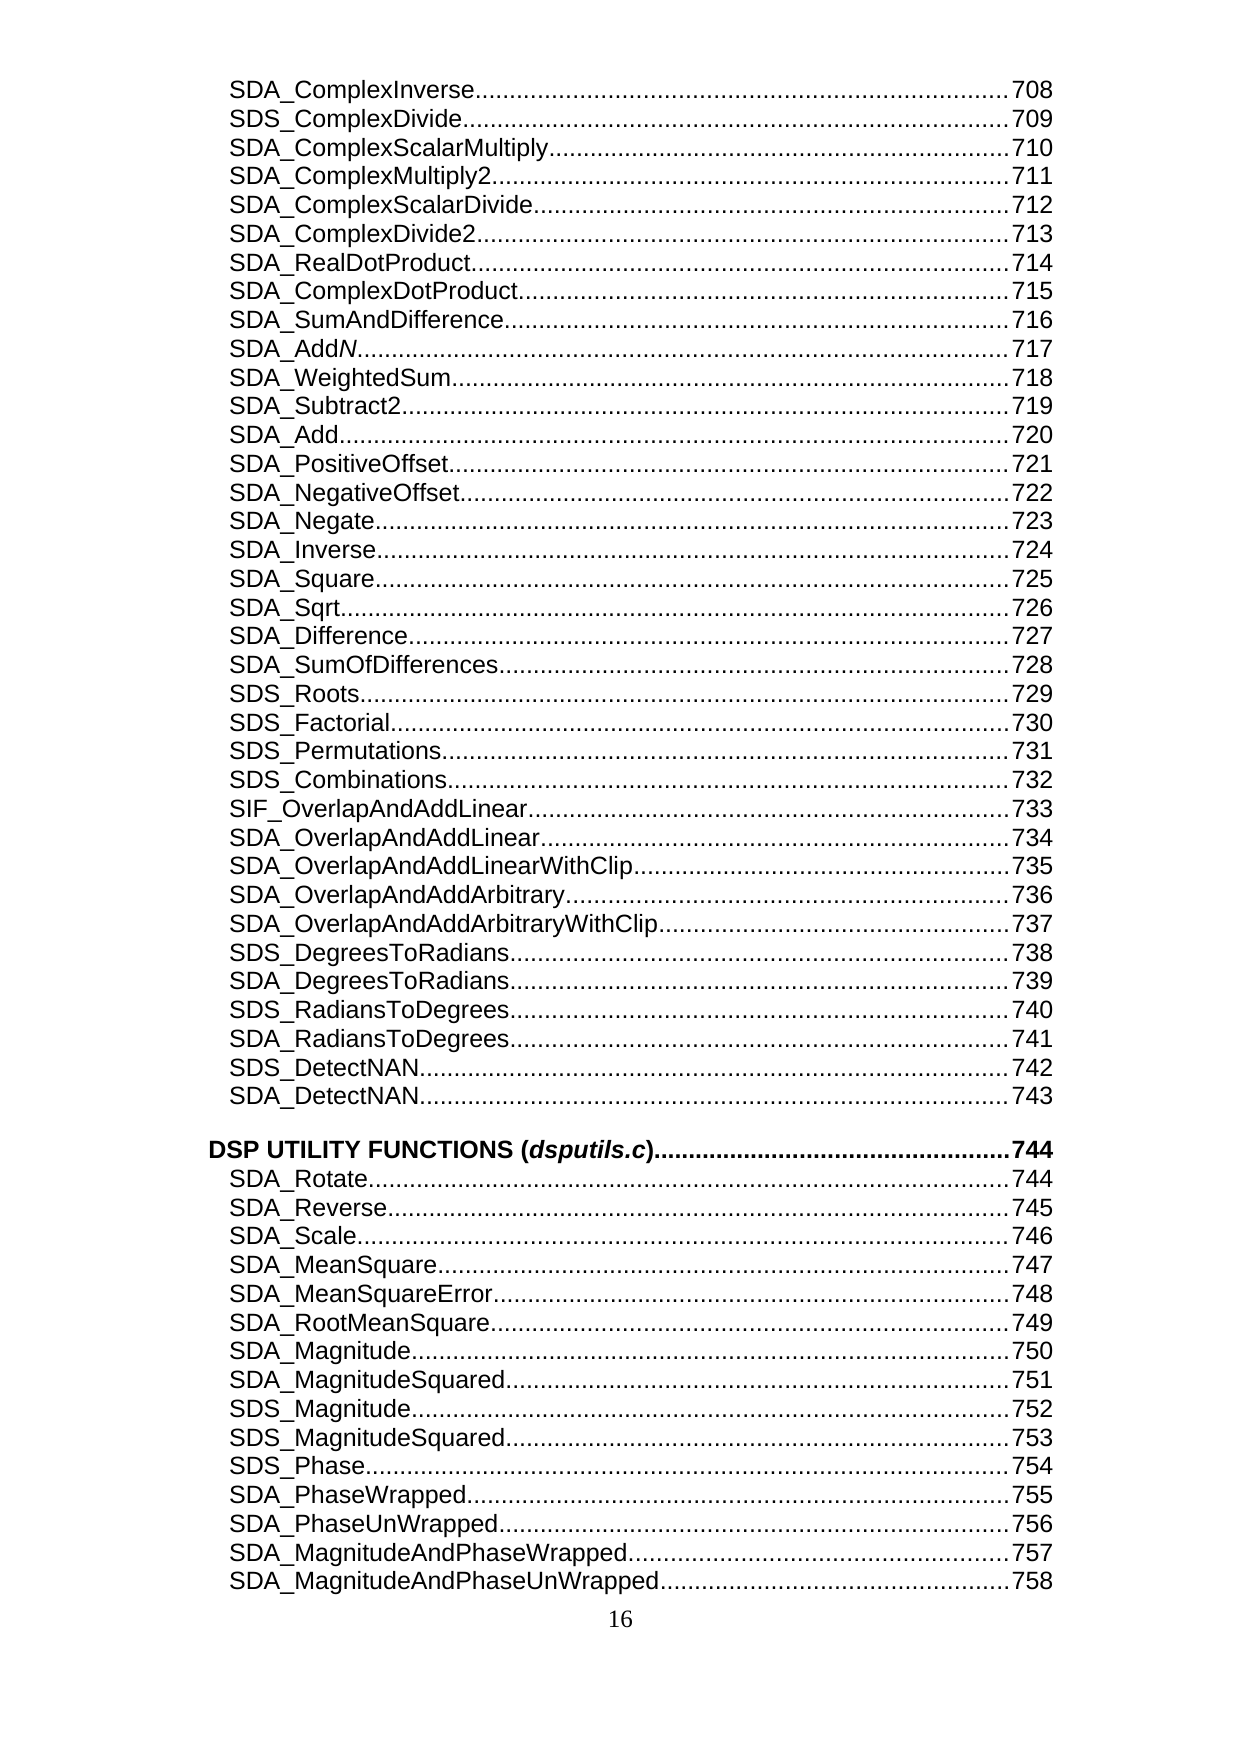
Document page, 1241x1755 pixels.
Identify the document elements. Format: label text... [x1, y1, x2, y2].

text SDA_AddN 717 [229, 334, 1053, 362]
text SDA_RealDotProduct 714 [229, 247, 1053, 276]
text SDA_DetectNAN 743 [229, 1081, 1053, 1110]
text SDS_DetectNAN 742 [229, 1052, 1053, 1081]
text SDA_MeanSquare 747 [229, 1250, 1053, 1279]
text SDS_MagnitudeSquared 753 [229, 1422, 1053, 1451]
text SDA_PhaseWrapped 755 [229, 1480, 1053, 1509]
text SDA_Difference 727 [229, 621, 1053, 650]
text SDA_Reverse 745 [229, 1192, 1053, 1221]
text SDA_Magnitude 750 [229, 1336, 1053, 1365]
text SDA_RadiansToDegrees 741 [229, 1024, 1053, 1052]
text SDS_Phase 754 [229, 1451, 1053, 1480]
text SDA_OverlapAndAddArbitrary 736 [229, 880, 1053, 909]
text DSP UTILITY FUNCTIONS (dsputils.c) 744 [208, 1135, 1053, 1164]
text SDS_Combinations 732 [229, 765, 1053, 794]
text SDA_ComplexMultiply2 711 [229, 161, 1053, 190]
text SDA_Inverse 724 [229, 535, 1053, 564]
text SDA_MagnitudeAndPhaseWrapped 757 [229, 1537, 1053, 1566]
text SDA_MeanSquareError 748 [229, 1279, 1053, 1307]
text SDA_Sqrt 726 [229, 592, 1053, 621]
text SDA_OverlapAndAddLinearWithClip 735 [229, 851, 1053, 880]
text SDA_Scale 746 [229, 1221, 1053, 1250]
text SDA_ComplexDivide2 713 [229, 219, 1053, 247]
text SDA_OverlapAndAddLinear 734 [229, 822, 1053, 851]
text SDA_Subtract2 719 [229, 391, 1053, 420]
text SDS_Factorial 730 [229, 707, 1053, 736]
text SDA_Rotate 744 [229, 1164, 1053, 1192]
text SDA_NegativeOffset 722 [229, 477, 1053, 506]
text SDS_RadiansToDegrees 740 [229, 995, 1053, 1024]
text SDS_DegreesToRadians 738 [229, 937, 1053, 966]
text SDA_ComplexInverse 708 [229, 75, 1053, 104]
text SDA_SumOfDifferences 728 [229, 650, 1053, 679]
text SDA_PhaseUnWrapped 756 [229, 1509, 1053, 1537]
text SDS_Permutations 731 [229, 736, 1053, 765]
text SDA_OverlapAndAddArbitraryWithClip 737 [229, 909, 1053, 937]
text SDA_Square 725 [229, 564, 1053, 592]
text SIF_OverlapAndAddLinear 733 [229, 794, 1053, 822]
text SDA_WeightedSum 718 [229, 362, 1053, 391]
text SDA_ComplexScalarDivide 712 [229, 190, 1053, 219]
text SDA_ComplexDotProduct 715 [229, 276, 1053, 305]
text SDA_ComplexScalarMultiply 710 [229, 132, 1053, 161]
text SDS_Roots 729 [229, 679, 1053, 707]
text SDS_ComplexDivide 709 [229, 104, 1053, 132]
text SDA_SumAndDifference 716 [229, 305, 1053, 334]
text SDA_PositiveOffset 721 [229, 449, 1053, 477]
text SDA_Add 720 [229, 420, 1053, 449]
text SDA_DegreesToRadians 739 [229, 966, 1053, 995]
text SDA_RootMeanSquare 749 [229, 1307, 1053, 1336]
text SDA_Negate 723 [229, 506, 1053, 535]
text SDA_MagnitudeSquared 751 [229, 1365, 1053, 1394]
text SDS_Magnitude 752 [229, 1394, 1053, 1422]
text SDA_MagnitudeAndPhaseUnWrapped 758 [229, 1566, 1053, 1595]
